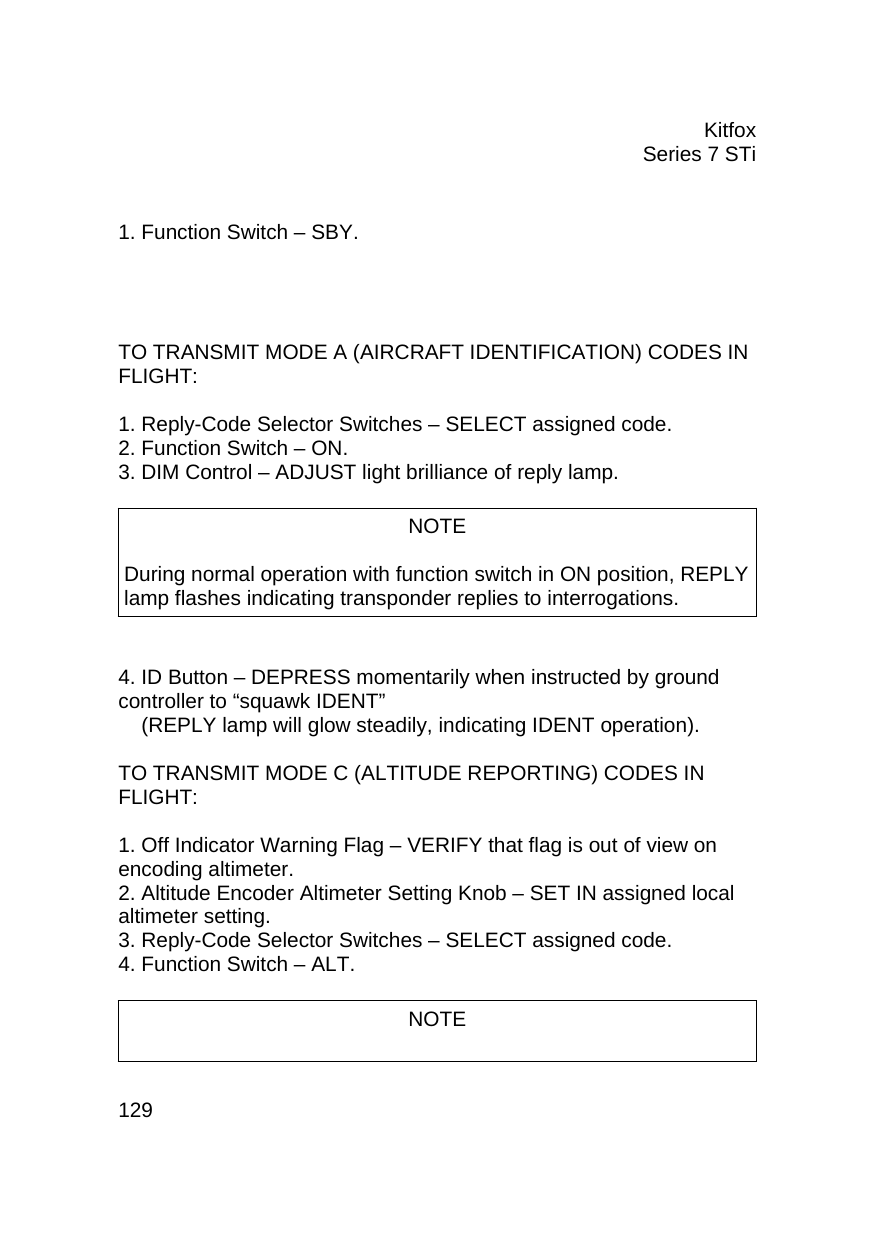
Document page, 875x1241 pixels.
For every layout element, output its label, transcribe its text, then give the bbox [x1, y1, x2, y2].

text (REPLY lamp will glow steadily, indicating IDENT operation). [118, 713, 756, 737]
text 1. Off Indicator Warning Flag – VERIFY that flag is out of view on encoding altimeter. [118, 832, 756, 880]
text 2. Altitude Encoder Altimeter Setting Knob – SET IN assigned local altimeter setting. [118, 880, 756, 928]
text TO TRANSMIT MODE A (AIRCRAFT IDENTIFICATION) CODES IN FLIGHT: [118, 340, 756, 388]
table_header NOTE During normal operation with function switch in ON position, REPLY lamp flashes indicating transponder replies to interrogations. [119, 509, 756, 616]
text 2. Function Switch – ON. [118, 436, 756, 459]
text 4. Function Switch – ALT. [118, 952, 756, 976]
text 1. Function Switch – SBY. [118, 220, 756, 244]
text 4. ID Button – DEPRESS momentarily when instructed by ground controller to “squawk IDENT” [118, 665, 756, 713]
table_header NOTE [119, 1001, 756, 1061]
text 3. DIM Control – ADJUST light brilliance of reply lamp. [118, 459, 756, 483]
text 3. Reply-Code Selector Switches – SELECT assigned code. [118, 928, 756, 952]
text TO TRANSMIT MODE C (ALTITUDE REPORTING) CODES IN FLIGHT: [118, 761, 756, 808]
text 1. Reply-Code Selector Switches – SELECT assigned code. [118, 412, 756, 436]
